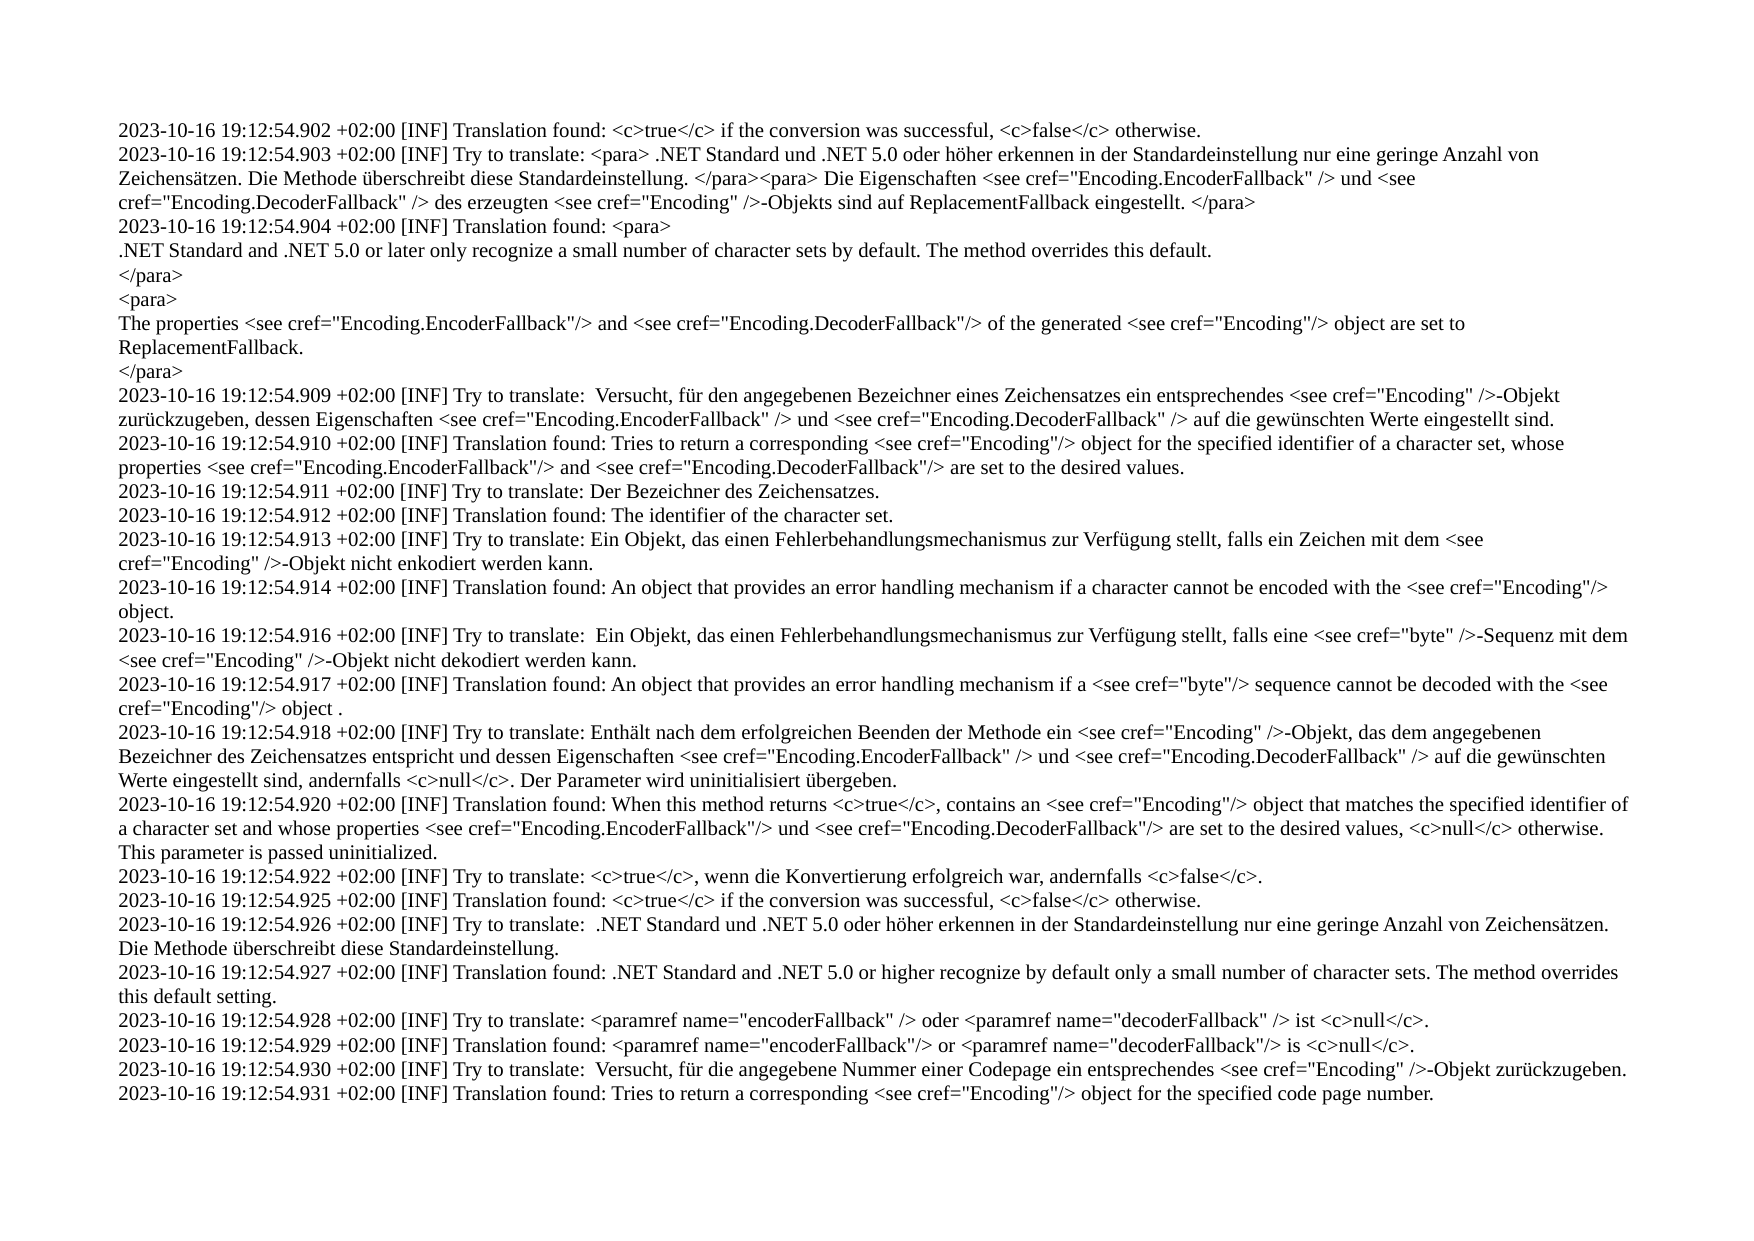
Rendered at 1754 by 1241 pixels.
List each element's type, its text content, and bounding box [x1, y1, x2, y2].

text 2023-10-16 19:12:54.910 +02:00 [INF] Translation found: Tries to return a corresponding <see cref="Encoding"/> object for the specified identifier of a character set, whose properties <see cref="Encoding.EncoderFallback"/> and <see cref="Encoding.DecoderFallback"/> are set to the desired values. [118, 431, 1636, 479]
text 2023-10-16 19:12:54.912 +02:00 [INF] Translation found: The identifier of the character set. [118, 503, 1636, 527]
text 2023-10-16 19:12:54.928 +02:00 [INF] Try to translate: <paramref name="encoderFallback" /> oder <paramref name="decoderFallback" /> ist <c>null</c>. [118, 1008, 1636, 1032]
text 2023-10-16 19:12:54.926 +02:00 [INF] Try to translate: .NET Standard und .NET 5.0 oder höher erkennen in der Standardeinstellung nur eine geringe Anzahl von Zeichensätzen. Die Methode überschreibt diese Standardeinstellung. [118, 912, 1636, 960]
text 2023-10-16 19:12:54.914 +02:00 [INF] Translation found: An object that provides an error handling mechanism if a character cannot be encoded with the <see cref="Encoding"/> object. [118, 575, 1636, 623]
text 2023-10-16 19:12:54.927 +02:00 [INF] Translation found: .NET Standard and .NET 5.0 or higher recognize by default only a small number of character sets. The method overrides this default setting. [118, 960, 1636, 1008]
text 2023-10-16 19:12:54.929 +02:00 [INF] Translation found: <paramref name="encoderFallback"/> or <paramref name="decoderFallback"/> is <c>null</c>. [118, 1032, 1636, 1057]
text 2023-10-16 19:12:54.918 +02:00 [INF] Try to translate: Enthält nach dem erfolgreichen Beenden der Methode ein <see cref="Encoding" />-Objekt, das dem angegebenen Bezeichner des Zeichensatzes entspricht und dessen Eigenschaften <see cref="Encoding.EncoderFallback" /> und <see cref="Encoding.DecoderFallback" /> auf die gewünschten Werte eingestellt sind, andernfalls <c>null</c>. Der Parameter wird uninitialisiert übergeben. [118, 720, 1636, 792]
text 2023-10-16 19:12:54.911 +02:00 [INF] Try to translate: Der Bezeichner des Zeichensatzes. [118, 479, 1636, 503]
text 2023-10-16 19:12:54.902 +02:00 [INF] Translation found: <c>true</c> if the conversion was successful, <c>false</c> otherwise. [118, 118, 1636, 142]
text 2023-10-16 19:12:54.920 +02:00 [INF] Translation found: When this method returns <c>true</c>, contains an <see cref="Encoding"/> object that matches the specified identifier of a character set and whose properties <see cref="Encoding.EncoderFallback"/> und <see cref="Encoding.DecoderFallback"/> are set to the desired values, <c>null</c> otherwise. This parameter is passed uninitialized. [118, 792, 1636, 864]
text 2023-10-16 19:12:54.925 +02:00 [INF] Translation found: <c>true</c> if the conversion was successful, <c>false</c> otherwise. [118, 888, 1636, 912]
text 2023-10-16 19:12:54.931 +02:00 [INF] Translation found: Tries to return a corresponding <see cref="Encoding"/> object for the specified code page number. [118, 1081, 1636, 1105]
text 2023-10-16 19:12:54.913 +02:00 [INF] Try to translate: Ein Objekt, das einen Fehlerbehandlungsmechanismus zur Verfügung stellt, falls ein Zeichen mit dem <see cref="Encoding" />-Objekt nicht enkodiert werden kann. [118, 527, 1636, 575]
text 2023-10-16 19:12:54.903 +02:00 [INF] Try to translate: <para> .NET Standard und .NET 5.0 oder höher erkennen in der Standardeinstellung nur eine geringe Anzahl von Zeichensätzen. Die Methode überschreibt diese Standardeinstellung. </para><para> Die Eigenschaften <see cref="Encoding.EncoderFallback" /> und <see cref="Encoding.DecoderFallback" /> des erzeugten <see cref="Encoding" />-Objekts sind auf ReplacementFallback eingestellt. </para> [118, 142, 1636, 214]
text 2023-10-16 19:12:54.904 +02:00 [INF] Translation found: <para> .NET Standard and .NET 5.0 or later only recognize a small number of character sets by default. The method overrides this default. </para> <para> The properties <see cref="Encoding.EncoderFallback"/> and <see cref="Encoding.DecoderFallback"/> of the generated <see cref="Encoding"/> object are set to ReplacementFallback. </para> [118, 214, 1636, 383]
text 2023-10-16 19:12:54.917 +02:00 [INF] Translation found: An object that provides an error handling mechanism if a <see cref="byte"/> sequence cannot be decoded with the <see cref="Encoding"/> object . [118, 672, 1636, 720]
text 2023-10-16 19:12:54.909 +02:00 [INF] Try to translate: Versucht, für den angegebenen Bezeichner eines Zeichensatzes ein entsprechendes <see cref="Encoding" />-Objekt zurückzugeben, dessen Eigenschaften <see cref="Encoding.EncoderFallback" /> und <see cref="Encoding.DecoderFallback" /> auf die gewünschten Werte eingestellt sind. [118, 383, 1636, 431]
text 2023-10-16 19:12:54.922 +02:00 [INF] Try to translate: <c>true</c>, wenn die Konvertierung erfolgreich war, andernfalls <c>false</c>. [118, 864, 1636, 888]
text 2023-10-16 19:12:54.930 +02:00 [INF] Try to translate: Versucht, für die angegebene Nummer einer Codepage ein entsprechendes <see cref="Encoding" />-Objekt zurückzugeben. [118, 1057, 1636, 1081]
text 2023-10-16 19:12:54.916 +02:00 [INF] Try to translate: Ein Objekt, das einen Fehlerbehandlungsmechanismus zur Verfügung stellt, falls eine <see cref="byte" />-Sequenz mit dem <see cref="Encoding" />-Objekt nicht dekodiert werden kann. [118, 623, 1636, 672]
